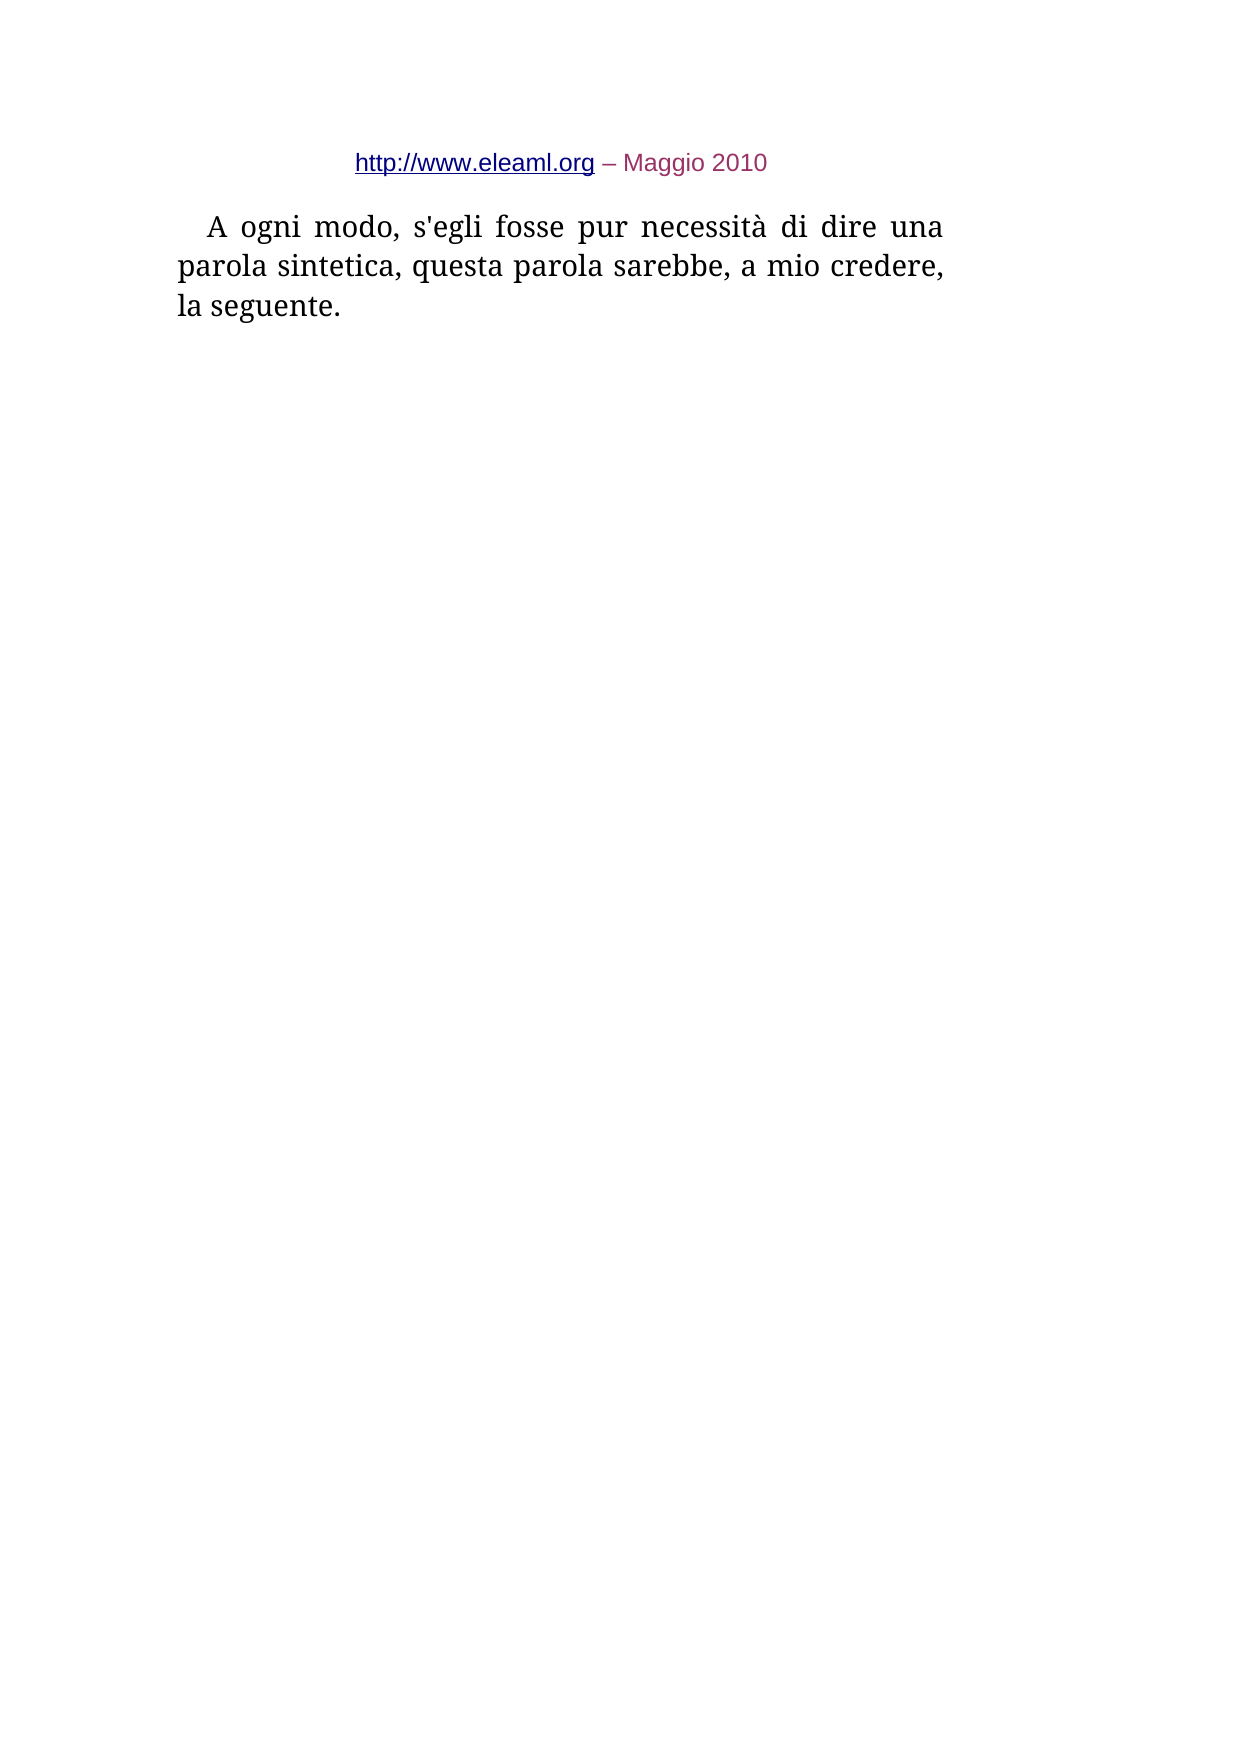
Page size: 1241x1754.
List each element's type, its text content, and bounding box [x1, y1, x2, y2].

text A ogni modo, s'egli fosse pur necessità di dire una parola sintetica, questa parola sarebbe, a mio credere, la seguente. [177, 206, 945, 325]
